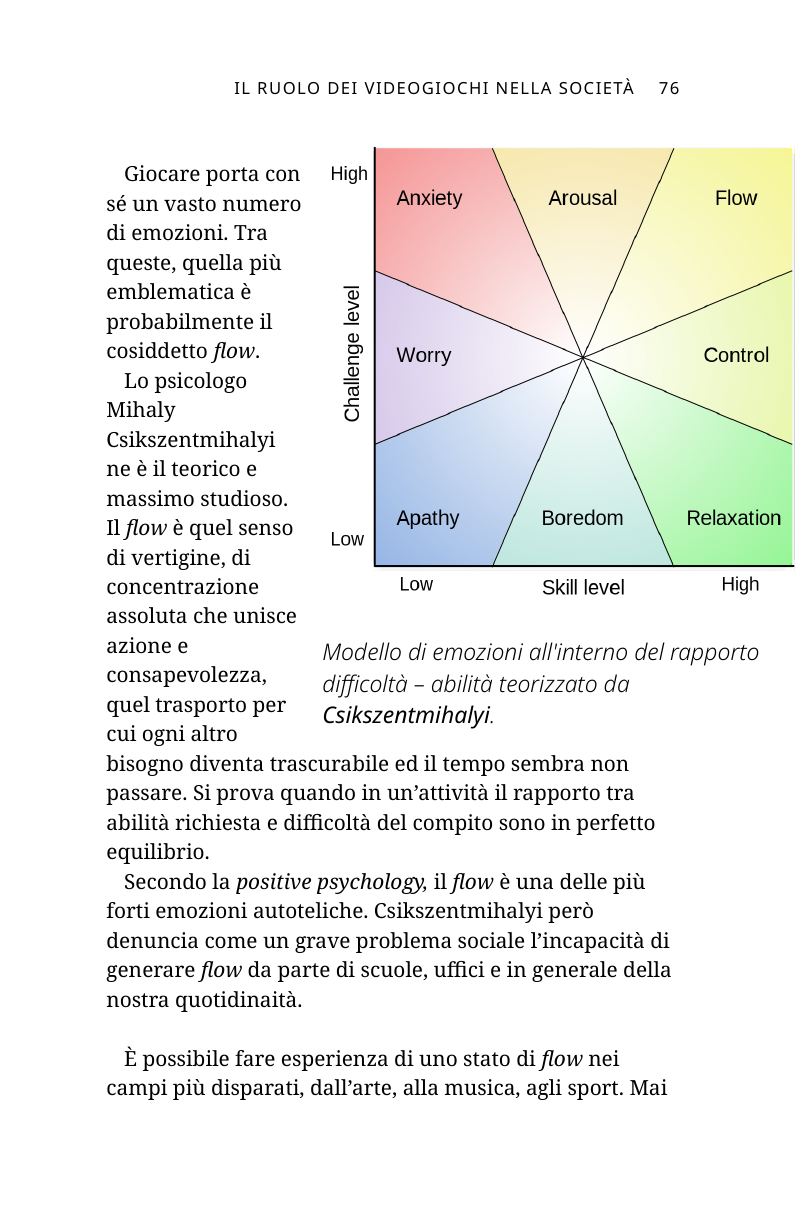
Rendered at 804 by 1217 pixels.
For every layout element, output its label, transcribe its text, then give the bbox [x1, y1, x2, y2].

picture [322, 135, 803, 606]
text Modello di emozioni all'interno del rapporto difficoltà – abilità teorizzato da Csikszentmihalyi. [322, 606, 803, 730]
text Giocare porta con sé un vasto numero di emozioni. Tra queste, quella più emblematica è probabilmente il cosiddetto flow. [106, 158, 322, 365]
text È possibile fare esperienza di uno stato di flow nei campi più disparati, dall’arte, alla musica, agli sport. Mai [106, 1043, 679, 1102]
text Lo psicologo Mihaly Csikszentmihalyi ne è il teorico e massimo studioso. Il flow è quel senso di vertigine, di concentrazione assoluta che unisce azione e consapevolezza, quel trasporto per cui ogni altro bisogno diventa trascurabile ed il tempo sembra non passare. Si prova quando in un’attività il rapporto tra abilità richiesta e difficoltà del compito sono in perfetto equilibrio. [106, 365, 679, 866]
text Secondo la positive psychology, il flow è una delle più forti emozioni autoteliche. Csikszentmihalyi però denuncia come un grave problema sociale l’incapacità di generare flow da parte di scuole, uffici e in generale della nostra quotidinaità. [106, 866, 679, 1013]
